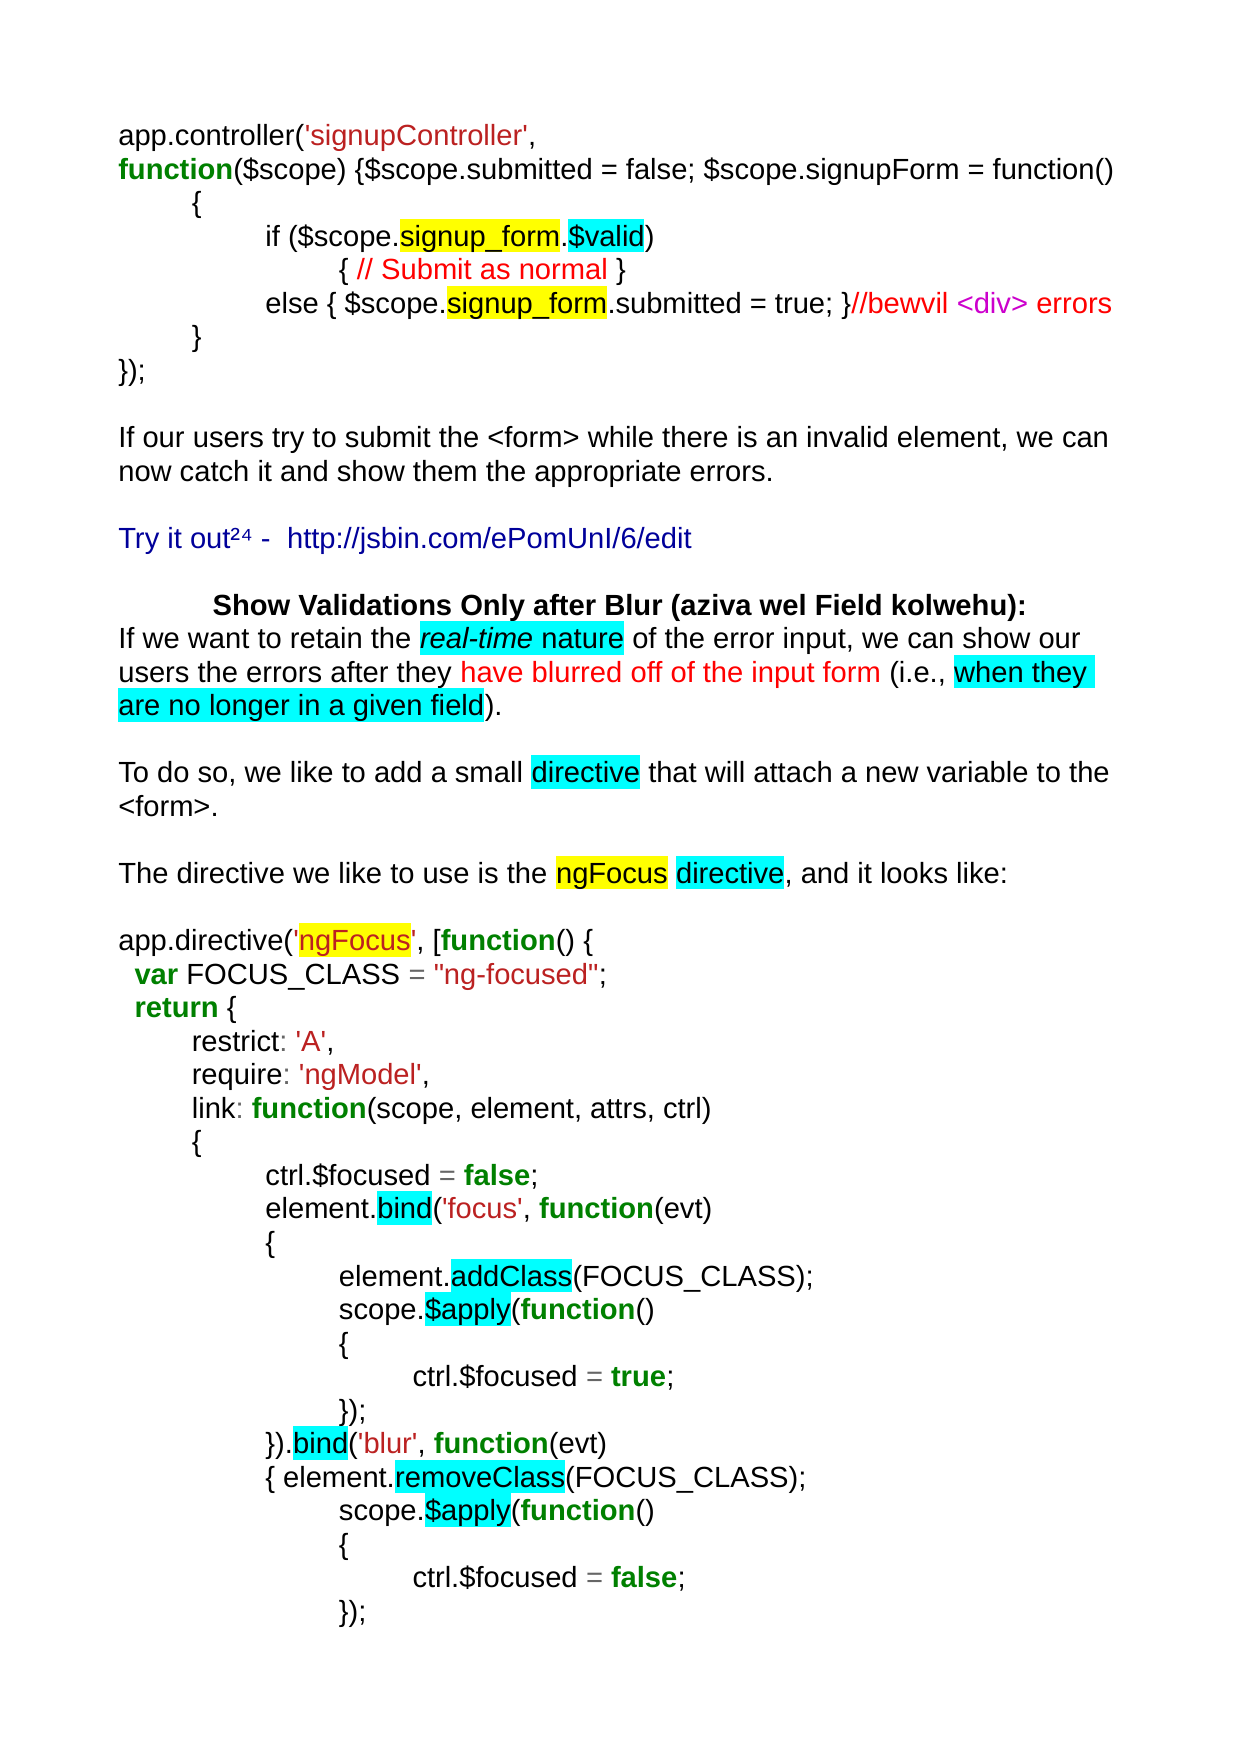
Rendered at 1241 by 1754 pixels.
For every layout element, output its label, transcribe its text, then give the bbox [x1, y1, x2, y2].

text Try it out²⁴ - http://jsbin.com/ePomUnI/6/edit [118, 521, 1122, 554]
text }).bind('blur', function(evt) [118, 1426, 1122, 1460]
text ctrl.$focused = true; [118, 1359, 1122, 1393]
text }); [118, 1594, 1122, 1627]
text { element.removeClass(FOCUS_CLASS); [118, 1460, 1122, 1493]
text { [118, 1225, 1122, 1258]
text else { $scope.signup_form.submitted = true; }//bewvil <div> errors [118, 286, 1122, 319]
text element.addClass(FOCUS_CLASS); [118, 1258, 1122, 1292]
text app.directive('ngFocus', [function() { [118, 923, 1122, 957]
text If we want to retain the real-time nature of the error input, we can show our users the errors after they have blurred off of the input form (i.e., when they are no longer in a given field). [118, 621, 1122, 722]
text var FOCUS_CLASS = "ng-focused"; [118, 957, 1122, 990]
text link: function(scope, element, attrs, ctrl) [118, 1091, 1122, 1124]
text Show Validations Only after Blur (aziva wel Field kolwehu): [118, 588, 1122, 621]
text if ($scope.signup_form.$valid) [118, 219, 1122, 252]
text element.bind('focus', function(evt) [118, 1191, 1122, 1225]
text }); [118, 353, 1122, 386]
text restrict: 'A', [118, 1024, 1122, 1057]
text return { [118, 990, 1122, 1024]
text To do so, we like to add a small directive that will attach a new variable to the <form>. [118, 755, 1122, 822]
text { [118, 1124, 1122, 1158]
text }); [118, 1393, 1122, 1426]
text { [118, 1527, 1122, 1560]
text scope.$apply(function() [118, 1493, 1122, 1527]
text function($scope) {$scope.submitted = false; $scope.signupForm = function() { [118, 152, 1122, 219]
text scope.$apply(function() [118, 1292, 1122, 1326]
text ctrl.$focused = false; [118, 1158, 1122, 1191]
text } [118, 319, 1122, 353]
text The directive we like to use is the ngFocus directive, and it looks like: [118, 856, 1122, 889]
text app.controller('signupController', [118, 118, 1122, 152]
text ctrl.$focused = false; [118, 1560, 1122, 1594]
text { // Submit as normal } [118, 252, 1122, 286]
text { [118, 1326, 1122, 1359]
text require: 'ngModel', [118, 1057, 1122, 1091]
text If our users try to submit the <form> while there is an invalid element, we can now catch it and show them the appropriate errors. [118, 420, 1122, 487]
